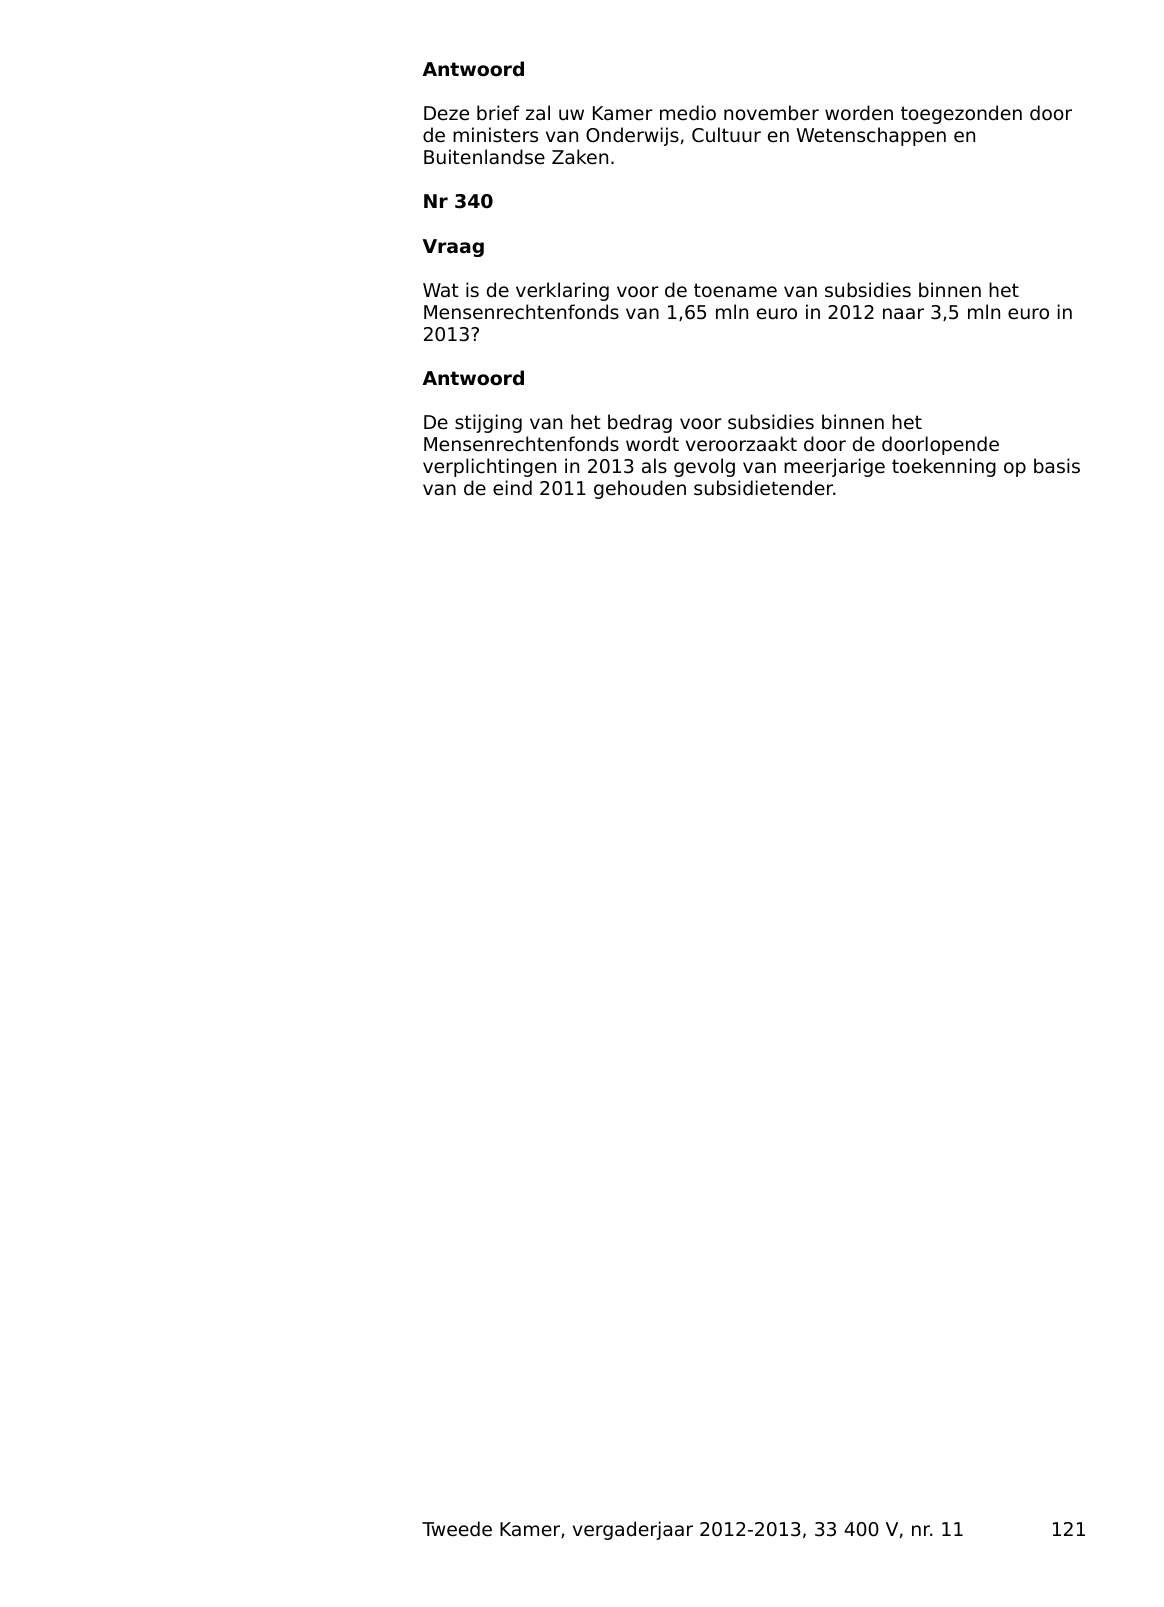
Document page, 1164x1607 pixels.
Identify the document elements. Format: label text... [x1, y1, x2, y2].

subtitle Antwoord [422, 368, 1087, 390]
text Deze brief zal uw Kamer medio november worden toegezonden door de ministers van Onderwijs, Cultuur en Wetenschappen en Buitenlandse Zaken. [422, 103, 1087, 169]
subtitle Nr 340 [422, 191, 1087, 213]
text Wat is de verklaring voor de toename van subsidies binnen het Mensenrechtenfonds van 1,65 mln euro in 2012 naar 3,5 mln euro in 2013? [422, 280, 1087, 346]
text De stijging van het bedrag voor subsidies binnen het Mensenrechtenfonds wordt veroorzaakt door de doorlopende verplichtingen in 2013 als gevolg van meerjarige toekenning op basis van de eind 2011 gehouden subsidietender. [422, 412, 1087, 500]
subtitle Antwoord [422, 59, 1087, 81]
subtitle Vraag [422, 236, 1087, 257]
